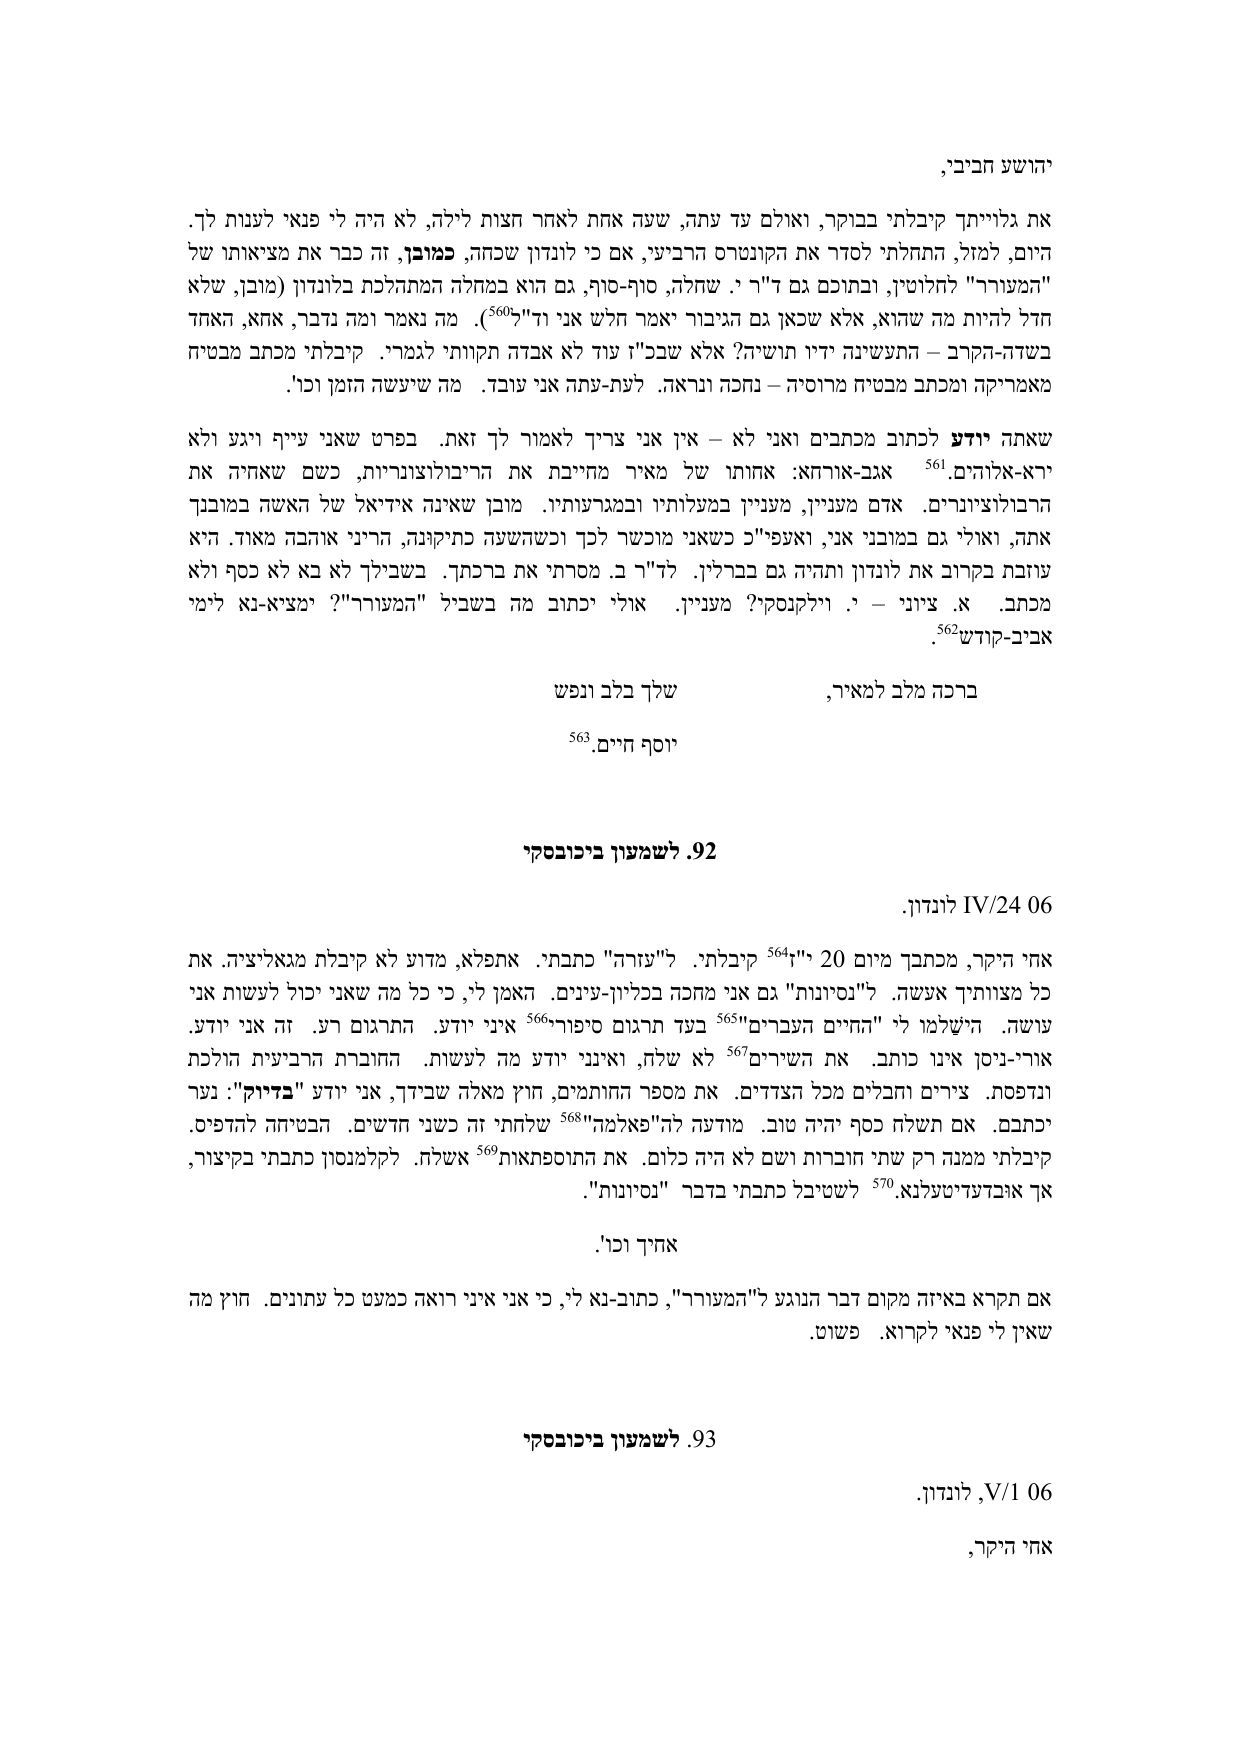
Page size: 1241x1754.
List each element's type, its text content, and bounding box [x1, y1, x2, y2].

text יוסף חיים. [187, 729, 1053, 757]
text אחי היקר, [187, 1531, 1053, 1560]
text 06 IV/24 לונדון. [187, 890, 1053, 919]
text אם תקרא באיזה מקום דבר הנוגע ל"המעורר", כתוב-נא לי, כי אני איני רואה כמעט כל עתונים. חוץ מה שאין לי פנאי לקרוא. פשוט. [187, 1283, 1053, 1345]
text אחיך וכו'. [187, 1229, 1053, 1258]
text 92. לשמעון ביכובסקי [187, 836, 1053, 865]
text שאתה יודע לכתוב מכתבים ואני לא – אין אני צריך לאמור לך זאת. בפרט שאני עייף ויגע ולא ירא-אלוהים. אגב-אורחא: אחותו של מאיר מחייבת את הריבולוצונריות, כשם שאחיה את הרבולוציונרים. אדם מעניין, מעניין במעלותיו ובמגרעותיו. מובן שאינה אידיאל של האשה במובנך אתה, ואולי גם במובני אני, ואעפי"כ כשאני מוכשר לכך וכשהשעה כתיקוּנה, הריני אוהבה מאוד. היא עוזבת בקרוב את לונדון ותהיה גם בברלין. לד"ר ב. מסרתי את ברכתך. בשבילך לא בא לא כסף ולא מכתב. א. ציוני – י. וילקנסקי? מעניין. אולי יכתוב מה בשביל "המעורר"? ימציא-נא לימי אביב-קודש. [187, 423, 1053, 650]
text אחי היקר, מכתבך מיום 20 י"ז קיבלתי. ל"עזרה" כתבתי. אתפלא, מדוע לא קיבלת מגאליציה. את כל מצוותיך אעשה. ל"נסיונות" גם אני מחכה בכליון-עינים. האמן לי, כי כל מה שאני יכול לעשות אני עושה. הישַׁלמו לי "החיים העברים" בעד תרגום סיפורי איני יודע. התרגום רע. זה אני יודע. אורי-ניסן אינו כותב. את השירים לא שלח, ואינני יודע מה לעשות. החוברת הרביעית הולכת ונדפסת. צירים וחבלים מכל הצדדים. את מספר החותמים, חוץ מאלה שבידך, אני יודע "בדיוק": נער יכתבם. אם תשלח כסף יהיה טוב. מודעה לה"פאלמה" שלחתי זה כשני חדשים. הבטיחה להדפיס. קיבלתי ממנה רק שתי חוברות ושם לא היה כלום. את התוספתאות אשלח. לקלמנסון כתבתי בקיצור, אך אוּבדעדיטעלנא. לשטיבל כתבתי בדבר "נסיונות". [187, 944, 1053, 1204]
text ברכה מלב למאיר, שלך בלב ונפש [187, 675, 1053, 703]
text 06 V/1, לונדון. [187, 1477, 1053, 1506]
text יהושע חביבי, [187, 150, 1053, 179]
text את גלוייתך קיבלתי בבוקר, ואולם עד עתה, שעה אחת לאחר חצות לילה, לא היה לי פנאי לענות לך. היום, למזל, התחלתי לסדר את הקונטרס הרביעי, אם כי לונדון שכחה, כמובן, זה כבר את מציאותו של "המעורר" לחלוטין, ובתוכם גם ד"ר י. שחלה, סוף-סוף, גם הוא במחלה המתהלכת בלונדון (מובן, שלא חדל להיות מה שהוא, אלא שכאן גם הגיבור יאמר חלש אני וד"ל). מה נאמר ומה נדבר, אחא, האחד בשדה-הקרב – התעשינה ידיו תושיה? אלא שבכ"ז עוד לא אבדה תקוותי לגמרי. קיבלתי מכתב מבטיח מאמריקה ומכתב מבטיח מרוסיה – נחכה ונראה. לעת-עתה אני עובד. מה שיעשה הזמן וכו'. [187, 204, 1053, 398]
text 93. לשמעון ביכובסקי [187, 1424, 1053, 1452]
